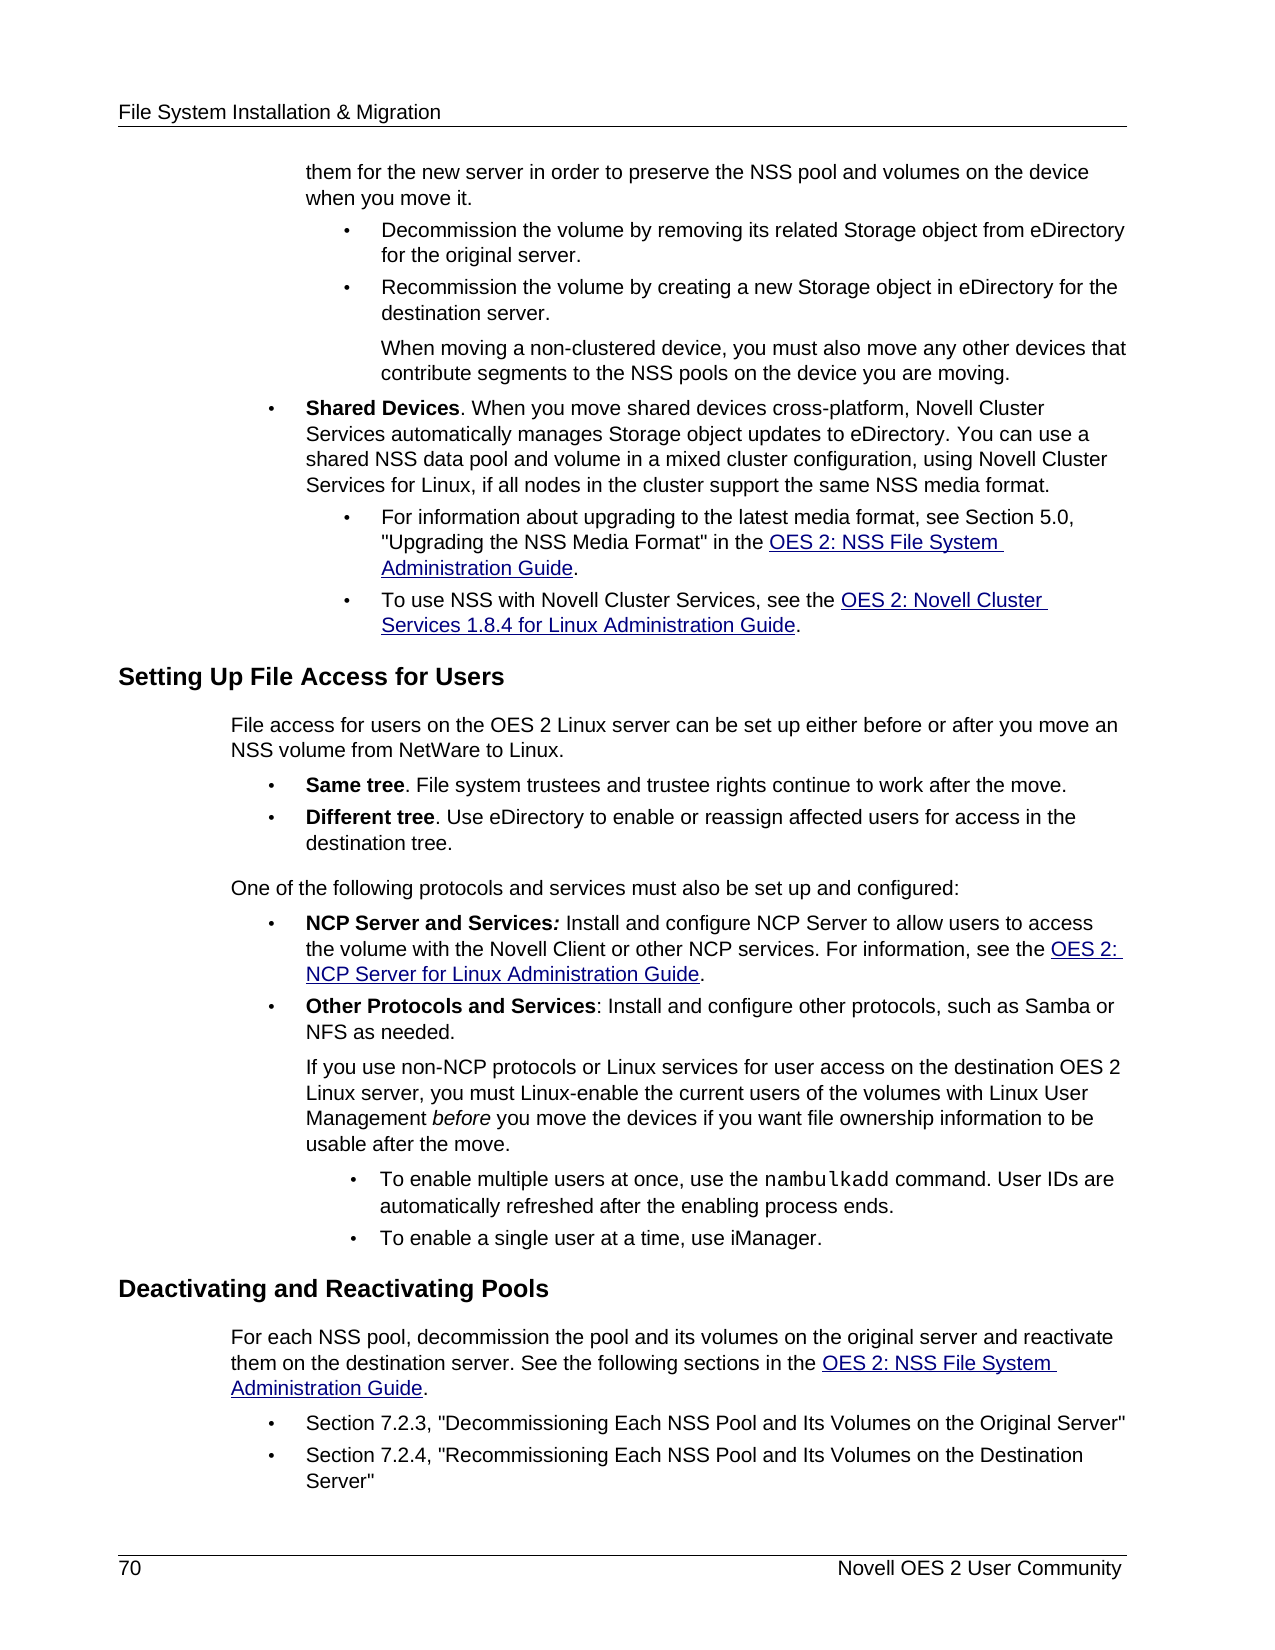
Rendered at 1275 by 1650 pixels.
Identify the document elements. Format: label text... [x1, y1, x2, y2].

text File access for users on the OES 2 Linux server can be set up either before or after you move an NSS volume from NetWare to Linux. [231, 713, 1127, 762]
list To use NSS with Novell Cluster Services, see the OES 2: Novell Cluster Services 1.8.4 for Linux Administration Guide. [343, 589, 1127, 637]
list Section 7.2.4, "Recommissioning Each NSS Pool and Its Volumes on the Destination Server" [268, 1444, 1127, 1492]
subtitle Deactivating and Reactivating Pools [118, 1275, 1127, 1303]
subtitle Setting Up File Access for Users [118, 663, 1127, 691]
list When moving a non-clustered device, you must also move any other devices that contribute segments to the NSS pools on the device you are moving. [343, 336, 1127, 385]
list To enable a single user at a time, use iManager. [350, 1227, 1127, 1250]
list To enable multiple users at once, use the nambulkadd command. User IDs are automatically refreshed after the enabling process ends. [350, 1167, 1127, 1218]
list For information about upgrading to the latest media format, see Section 5.0, "Upgrading the NSS Media Format" in the OES 2: NSS File System Administration Guide. [343, 506, 1127, 580]
list Shared Devices. When you move shared devices cross-platform, Novell Cluster Services automatically manages Storage object updates to eDirectory. You can use a shared NSS data pool and volume in a mixed cluster configuration, using Novell Cluster Services for Linux, if all nodes in the cluster support the same NSS media format. [268, 397, 1127, 497]
list Other Protocols and Services: Install and configure other protocols, such as Samba or NFS as needed. [268, 995, 1127, 1044]
list Same tree. File system trustees and trustee rights continue to work after the move. [268, 774, 1127, 797]
list Different tree. Use eDirectory to enable or reassign affected users for access in the destination tree. [268, 806, 1127, 854]
text For each NSS pool, decommission the pool and its volumes on the original server and reactivate them on the destination server. See the following sections in the OES 2: NSS File System Administration Guide. [231, 1326, 1127, 1400]
text If you use non-NCP protocols or Linux services for user access on the destination OES 2 Linux server, you must Linux-enable the current users of the volumes with Linux User Management before you move the devices if you want file ownership information to be usable after the move. [306, 1056, 1127, 1155]
list NCP Server and Services: Install and configure NCP Server to allow users to access the volume with the Novell Client or other NCP services. For information, see the OES 2: NCP Server for Linux Administration Guide. [268, 912, 1127, 986]
list Section 7.2.3, "Decommissioning Each NSS Pool and Its Volumes on the Original Server" [268, 1412, 1127, 1435]
list them for the new server in order to preserve the NSS pool and volumes on the device when you move it. [268, 161, 1127, 209]
text One of the following protocols and services must also be set up and configured: [231, 877, 1127, 900]
list Recommission the volume by creating a new Storage object in eDirectory for the destination server. [343, 276, 1127, 324]
list Decommission the volume by removing its related Storage object from eDirectory for the original server. [343, 218, 1127, 267]
